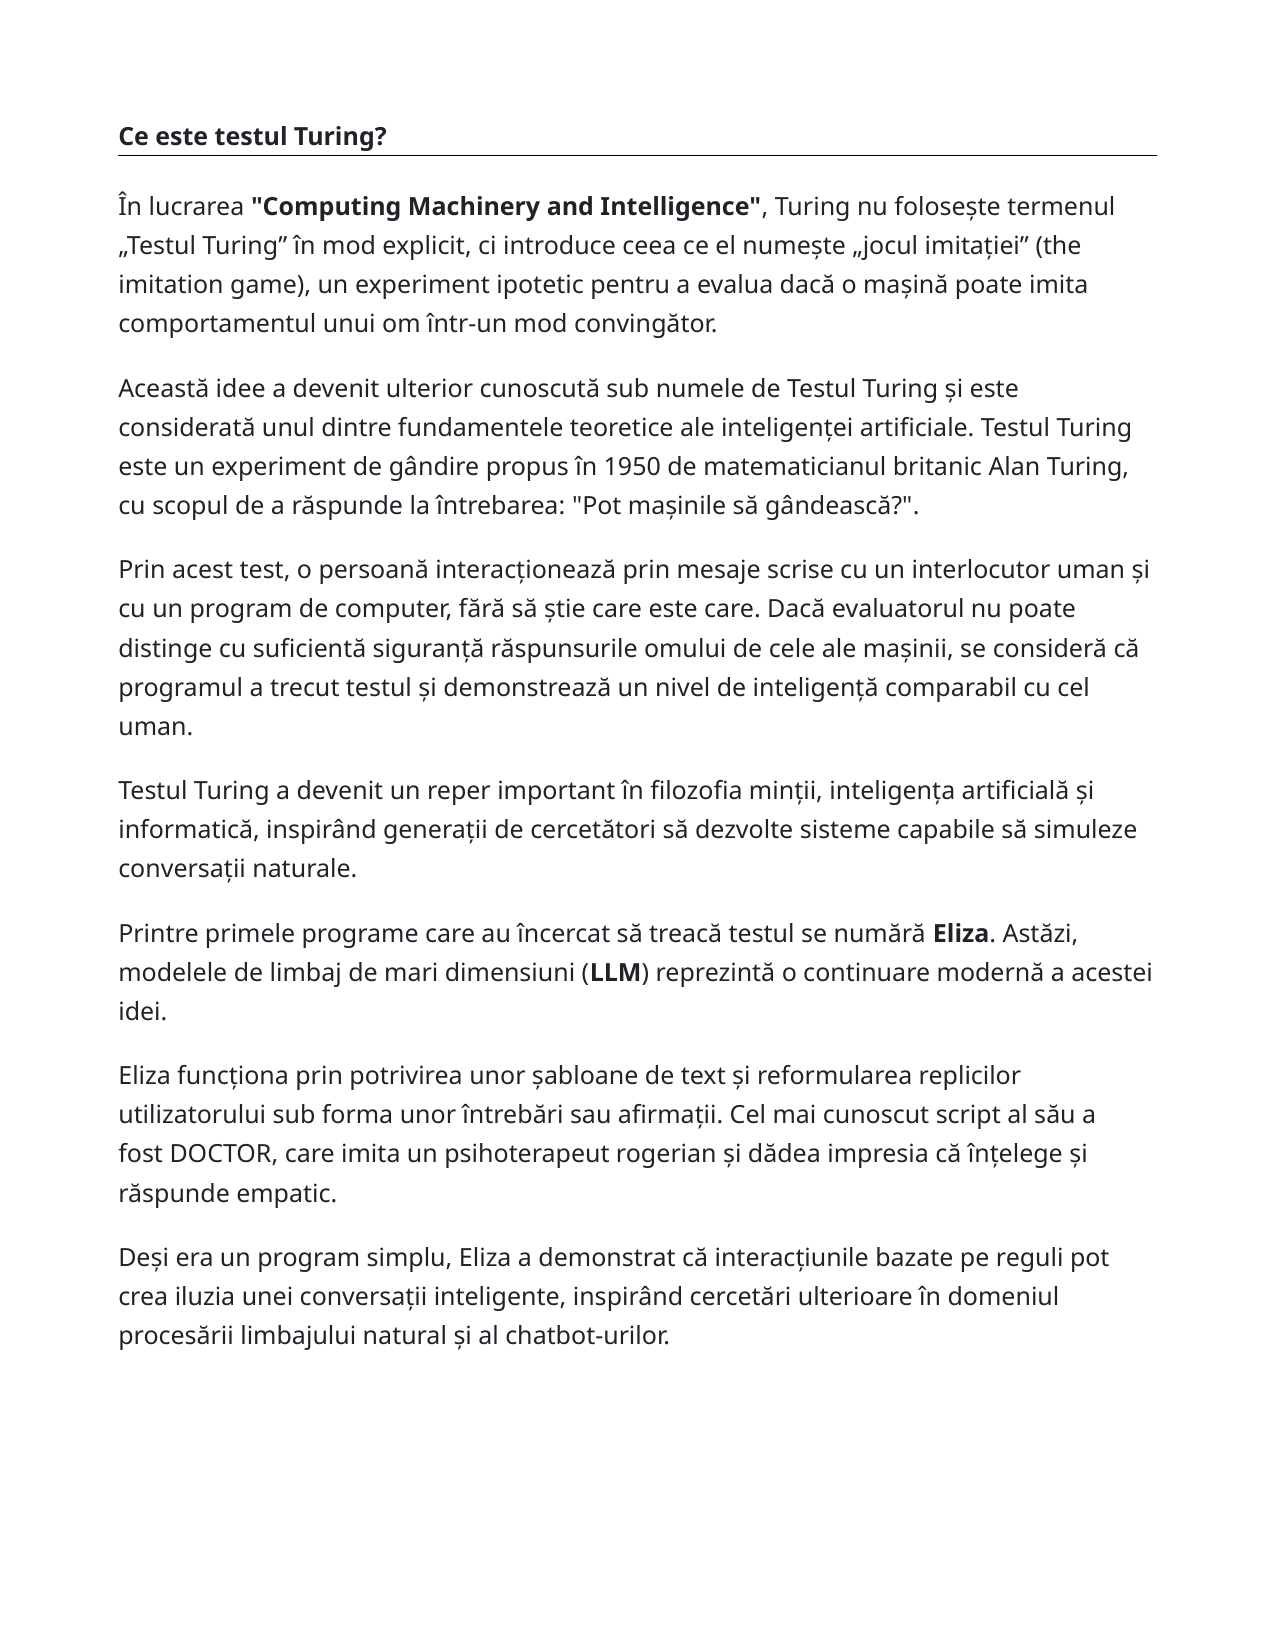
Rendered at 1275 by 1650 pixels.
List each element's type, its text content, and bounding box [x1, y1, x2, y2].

text Printre primele programe care au încercat să treacă testul se numără Eliza. Astăzi, modelele de limbaj de mari dimensiuni (LLM) reprezintă o continuare modernă a acestei idei. [118, 915, 1157, 1028]
text Această idee a devenit ulterior cunoscută sub numele de Testul Turing și este considerată unul dintre fundamentele teoretice ale inteligenței artificiale. Testul Turing este un experiment de gândire propus în 1950 de matematicianul britanic Alan Turing, cu scopul de a răspunde la întrebarea: "Pot mașinile să gândească?". [118, 370, 1157, 522]
text Testul Turing a devenit un reper important în filozofia minții, inteligența artificială și informatică, inspirând generații de cercetători să dezvolte sisteme capabile să simuleze conversații naturale. [118, 773, 1157, 885]
subtitle Ce este testul Turing? [118, 118, 1157, 155]
text Eliza funcționa prin potrivirea unor șabloane de text și reformularea replicilor utilizatorului sub forma unor întrebări sau afirmații. Cel mai cunoscut script al său a fost DOCTOR, care imita un psihoterapeut rogerian și dădea impresia că înțelege și răspunde empatic. [118, 1058, 1157, 1209]
text Prin acest test, o persoană interacționează prin mesaje scrise cu un interlocutor uman și cu un program de computer, fără să știe care este care. Dacă evaluatorul nu poate distinge cu suficientă siguranță răspunsurile omului de cele ale mașinii, se consideră că programul a trecut testul și demonstrează un nivel de inteligență comparabil cu cel uman. [118, 552, 1157, 743]
text Deși era un program simplu, Eliza a demonstrat că interacțiunile bazate pe reguli pot crea iluzia unei conversații inteligente, inspirând cercetări ulterioare în domeniul procesării limbajului natural și al chatbot-urilor. [118, 1239, 1157, 1352]
text În lucrarea "Computing Machinery and Intelligence", Turing nu folosește termenul „Testul Turing” în mod explicit, ci introduce ceea ce el numește „jocul imitației” (the imitation game), un experiment ipotetic pentru a evalua dacă o mașină poate imita comportamentul unui om într-un mod convingător. [118, 189, 1157, 340]
